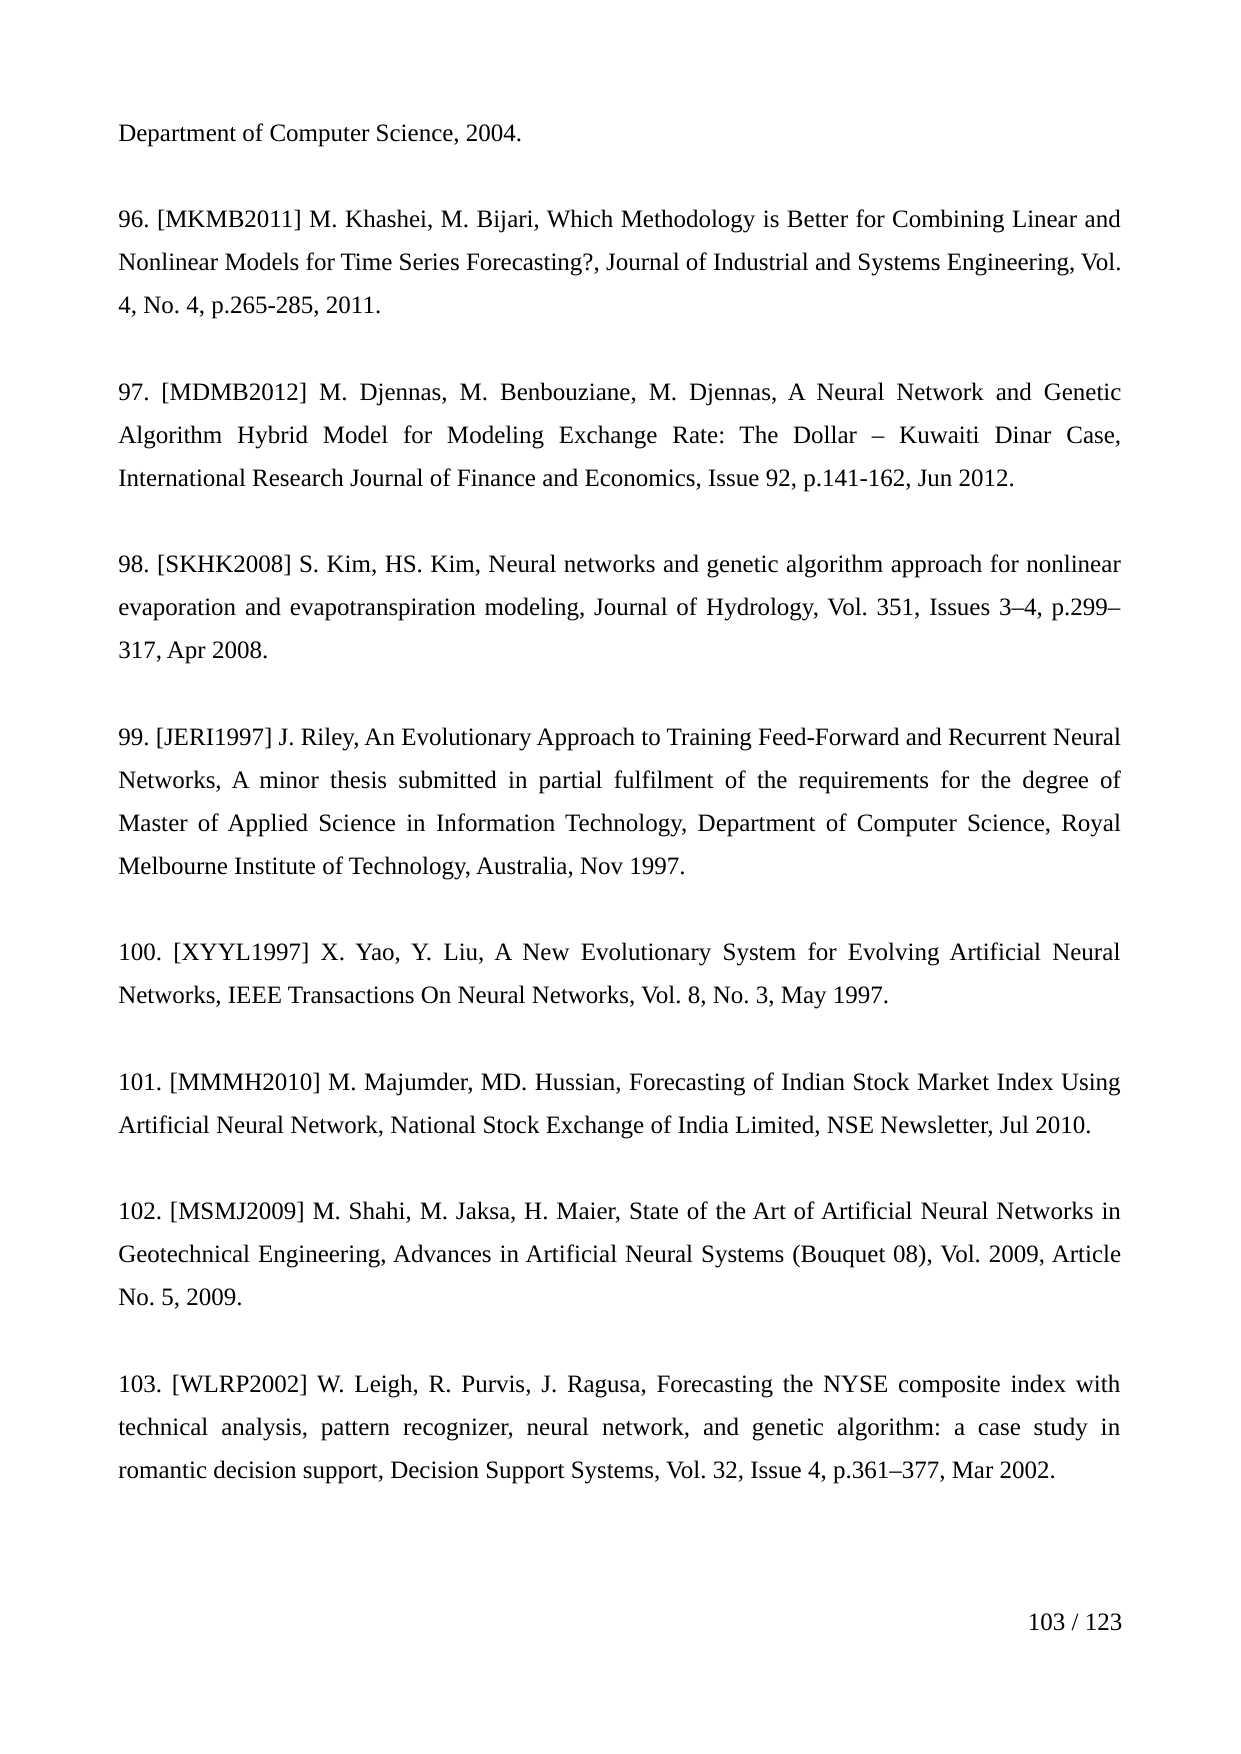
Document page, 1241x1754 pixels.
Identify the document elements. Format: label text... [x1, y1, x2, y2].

text 99. [JERI1997] J. Riley, An Evolutionary Approach to Training Feed-Forward and Recurrent Neural Networks, A minor thesis submitted in partial fulfilment of the requirements for the degree of Master of Applied Science in Information Technology, Department of Computer Science, Royal Melbourne Institute of Technology, Australia, Nov 1997. [118, 722, 1122, 880]
text 98. [SKHK2008] S. Kim, HS. Kim, Neural networks and genetic algorithm approach for nonlinear evaporation and evapotranspiration modeling, Journal of Hydrology, Vol. 351, Issues 3–4, p.299–317, Apr 2008. [118, 549, 1122, 664]
text 100. [XYYL1997] X. Yao, Y. Liu, A New Evolutionary System for Evolving Artificial Neural Networks, IEEE Transactions On Neural Networks, Vol. 8, No. 3, May 1997. [118, 937, 1122, 1009]
text 96. [MKMB2011] M. Khashei, M. Bijari, Which Methodology is Better for Combining Linear and Nonlinear Models for Time Series Forecasting?, Journal of Industrial and Systems Engineering, Vol. 4, No. 4, p.265-285, 2011. [118, 204, 1122, 319]
text 101. [MMMH2010] M. Majumder, MD. Hussian, Forecasting of Indian Stock Market Index Using Artificial Neural Network, National Stock Exchange of India Limited, NSE Newsletter, Jul 2010. [118, 1067, 1122, 1139]
text 103. [WLRP2002] W. Leigh, R. Purvis, J. Ragusa, Forecasting the NYSE composite index with technical analysis, pattern recognizer, neural network, and genetic algorithm: a case study in romantic decision support, Decision Support Systems, Vol. 32, Issue 4, p.361–377, Mar 2002. [118, 1369, 1122, 1484]
text Department of Computer Science, 2004. [118, 118, 1122, 147]
text 97. [MDMB2012] M. Djennas, M. Benbouziane, M. Djennas, A Neural Network and Genetic Algorithm Hybrid Model for Modeling Exchange Rate: The Dollar – Kuwaiti Dinar Case, International Research Journal of Finance and Economics, Issue 92, p.141-162, Jun 2012. [118, 377, 1122, 492]
text 102. [MSMJ2009] M. Shahi, M. Jaksa, H. Maier, State of the Art of Artificial Neural Networks in Geotechnical Engineering, Advances in Artificial Neural Systems (Bouquet 08), Vol. 2009, Article No. 5, 2009. [118, 1196, 1122, 1311]
